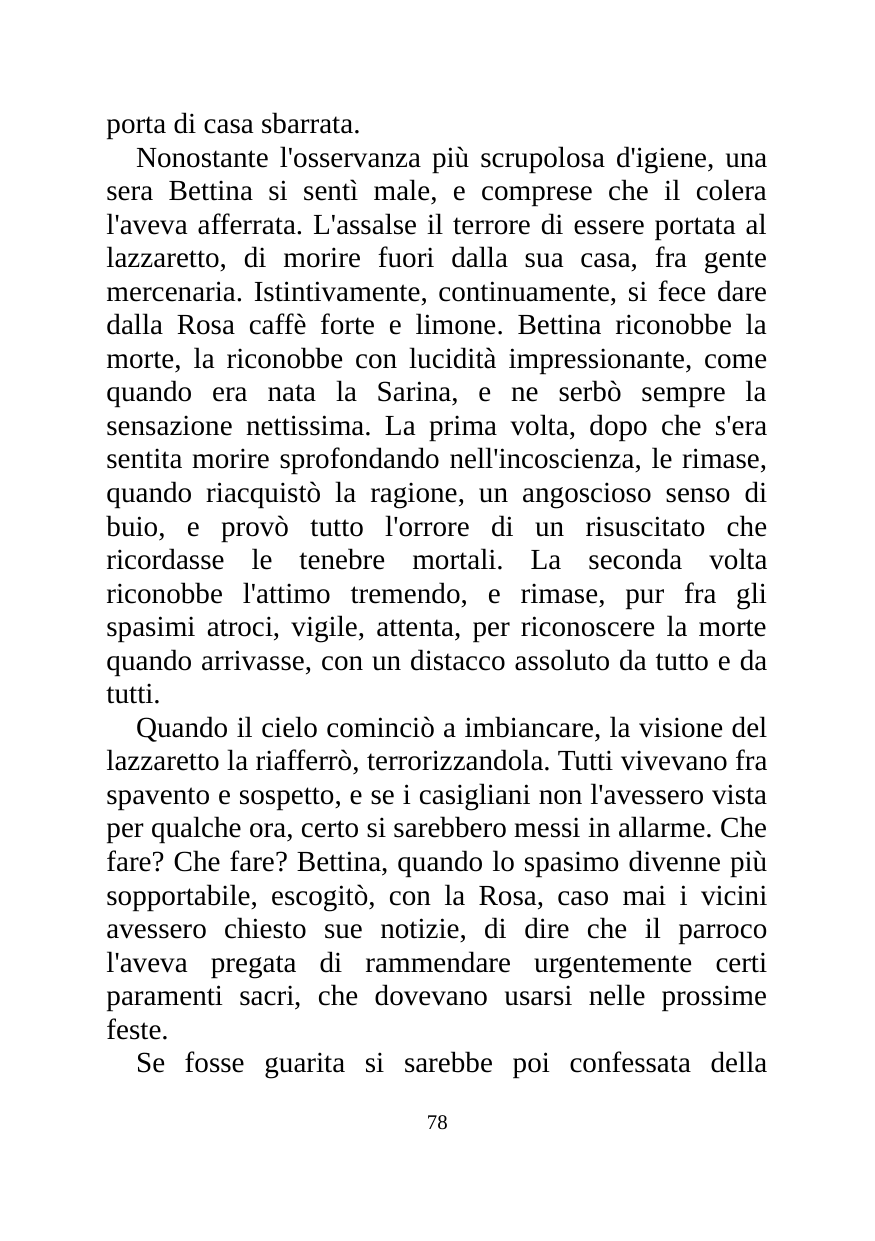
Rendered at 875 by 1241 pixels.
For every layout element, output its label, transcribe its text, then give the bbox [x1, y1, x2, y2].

text Nonostante l'osservanza più scrupolosa d'igiene, una sera Bettina si sentì male, e comprese che il colera l'aveva afferrata. L'assalse il terrore di essere portata al lazzaretto, di morire fuori dalla sua casa, fra gente mercenaria. Istintivamente, continuamente, si fece dare dalla Rosa caffè forte e limone. Bettina riconobbe la morte, la riconobbe con lucidità impressionante, come quando era nata la Sarina, e ne serbò sempre la sensazione nettissima. La prima volta, dopo che s'era sentita morire sprofondando nell'incoscienza, le rimase, quando riacquistò la ragione, un angoscioso senso di buio, e provò tutto l'orrore di un risuscitato che ricordasse le tenebre mortali. La seconda volta riconobbe l'attimo tremendo, e rimase, pur fra gli spasimi atroci, vigile, attenta, per riconoscere la morte quando arrivasse, con un distacco assoluto da tutto e da tutti. [106, 140, 768, 710]
text Quando il cielo cominciò a imbiancare, la visione del lazzaretto la riafferrò, terrorizzandola. Tutti vivevano fra spavento e sospetto, e se i casigliani non l'avessero vista per qualche ora, certo si sarebbero messi in allarme. Che fare? Che fare? Bettina, quando lo spasimo divenne più sopportabile, escogitò, con la Rosa, caso mai i vicini avessero chiesto sue notizie, di dire che il parroco l'aveva pregata di rammendare urgentemente certi paramenti sacri, che dovevano usarsi nelle prossime feste. [106, 710, 768, 1045]
text porta di casa sbarrata. [106, 106, 768, 140]
text Se fosse guarita si sarebbe poi confessata della [106, 1045, 768, 1079]
